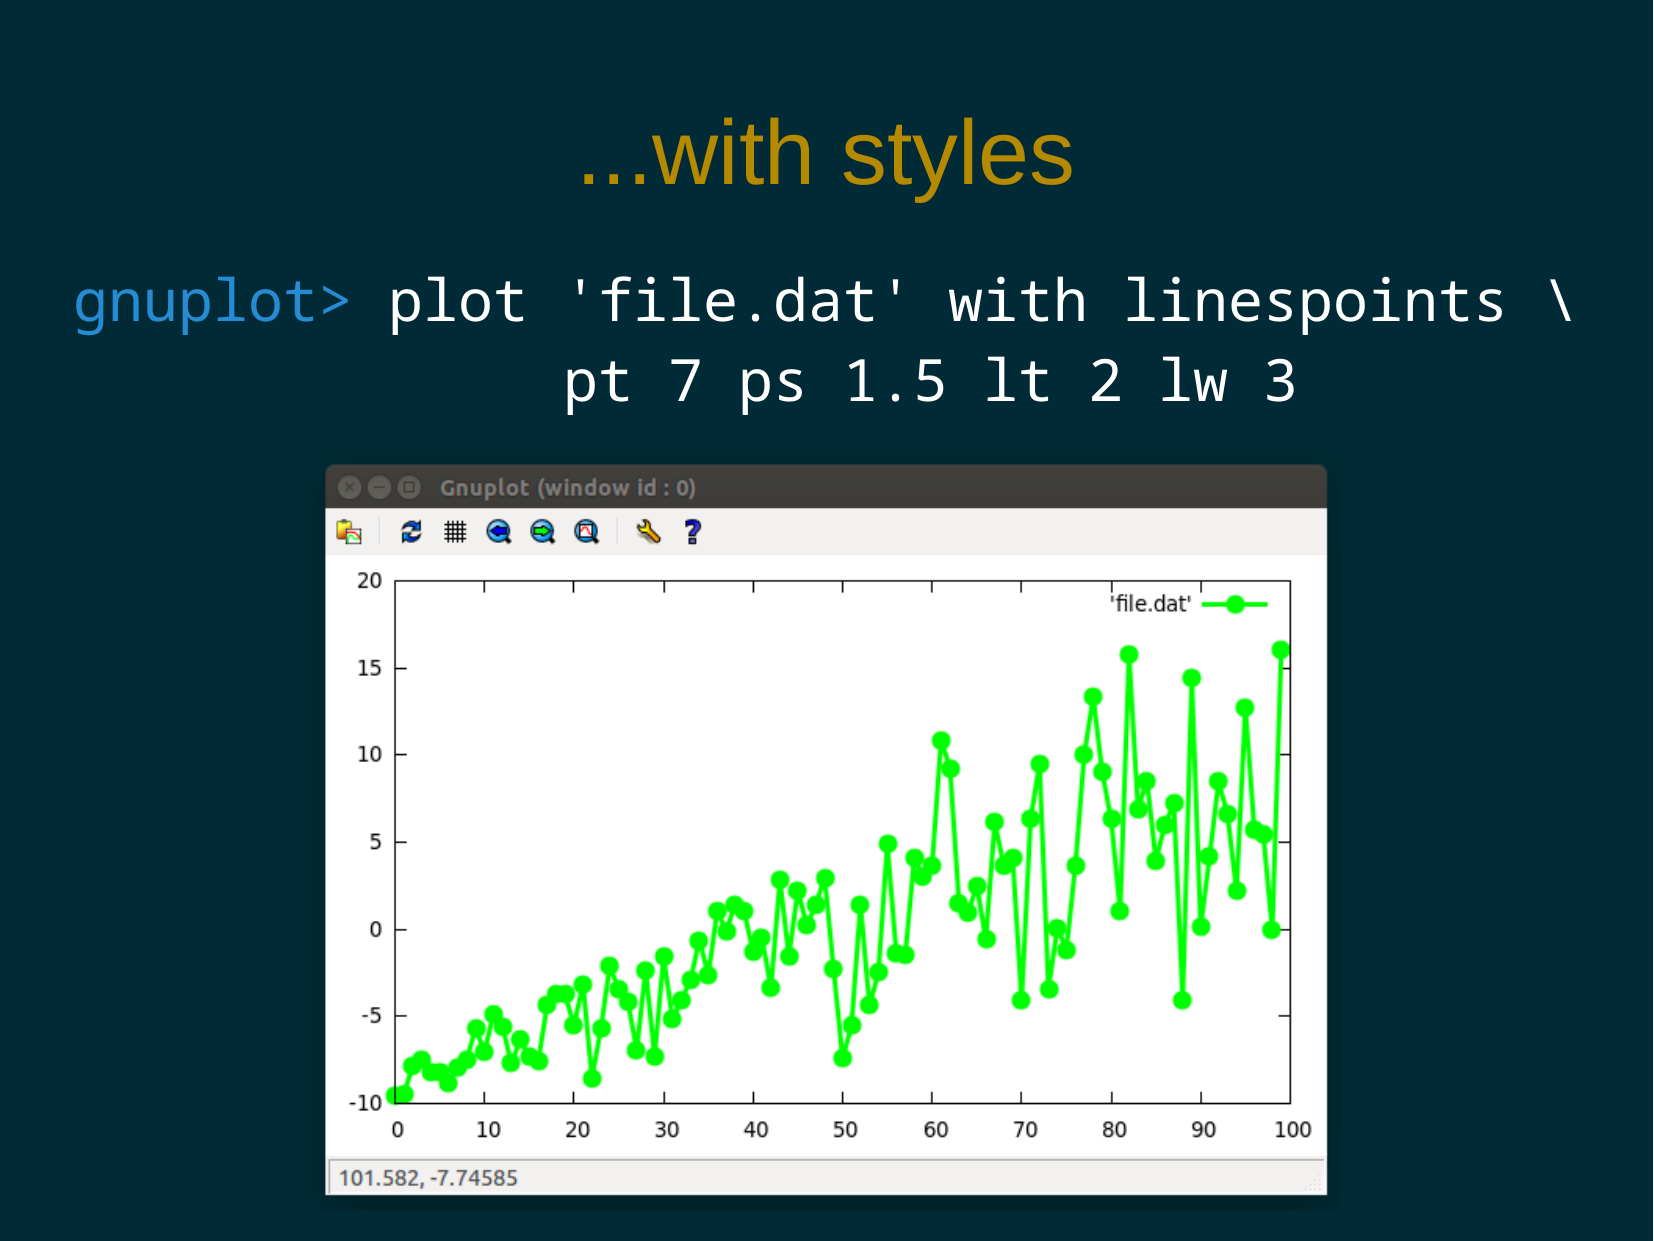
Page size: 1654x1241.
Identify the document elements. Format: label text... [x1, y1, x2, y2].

picture [313, 458, 1342, 1210]
text_box gnuplot> plot 'file.dat' with linespoints \ pt 7 ps 1.5 lt 2 lw 3 [59, 252, 1594, 414]
title ...with styles [82, 49, 1571, 252]
